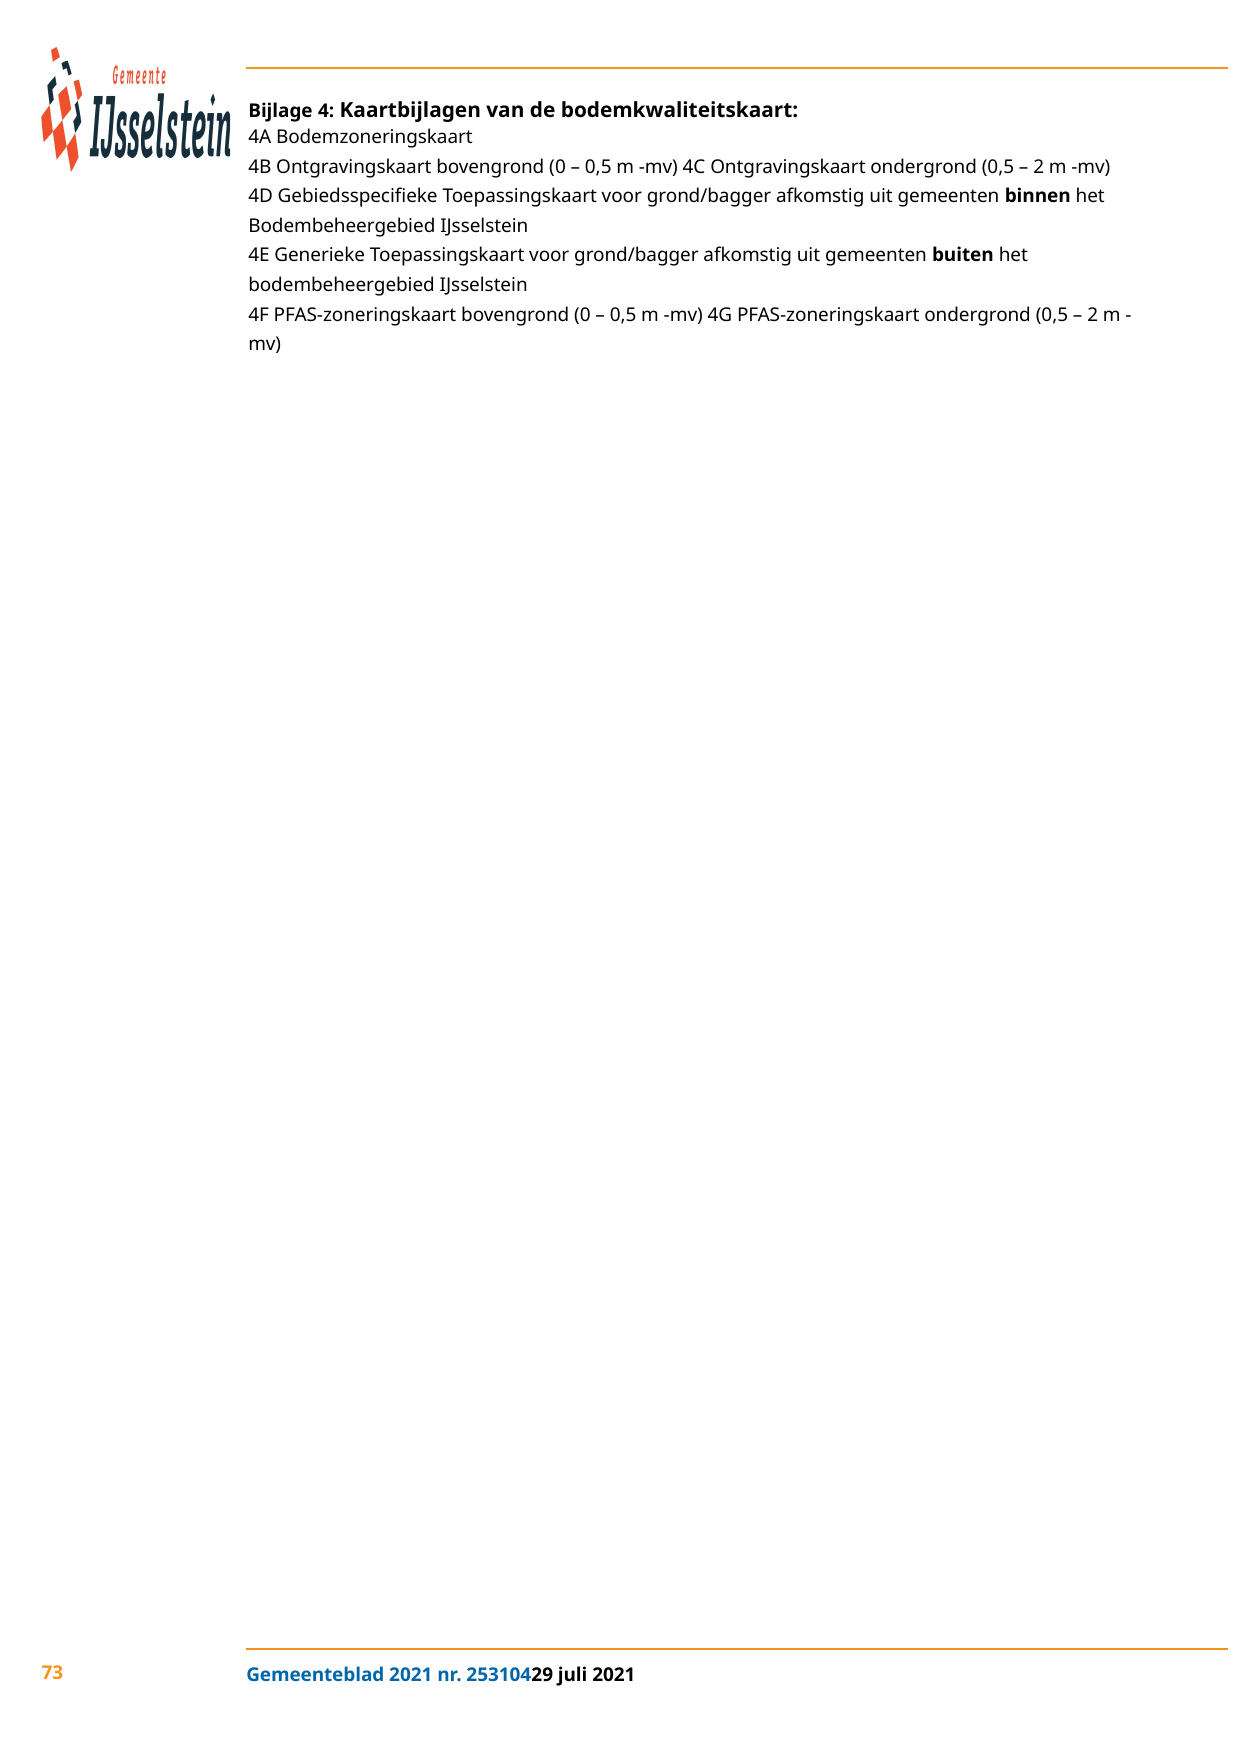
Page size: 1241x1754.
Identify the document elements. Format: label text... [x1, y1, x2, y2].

text 4B Ontgravingskaart bovengrond (0 – 0,5 m -mv) 4C Ontgravingskaart ondergrond (0,5 – 2 m -mv) [248, 153, 1152, 179]
text 4D Gebiedsspecifieke Toepassingskaart voor grond/bagger afkomstig uit gemeenten binnen het Bodembeheergebied IJsselstein [248, 182, 1152, 238]
text Bijlage 4: Kaartbijlagen van de bodemkwaliteitskaart: [248, 95, 1152, 123]
text 4A Bodemzoneringskaart [248, 123, 1152, 149]
picture [41, 47, 231, 172]
text 4F PFAS-zoneringskaart bovengrond (0 – 0,5 m -mv) 4G PFAS-zoneringskaart ondergrond (0,5 – 2 m -mv) [248, 301, 1152, 356]
text 4E Generieke Toepassingskaart voor grond/bagger afkomstig uit gemeenten buiten het bodembeheergebied IJsselstein [248, 242, 1152, 297]
